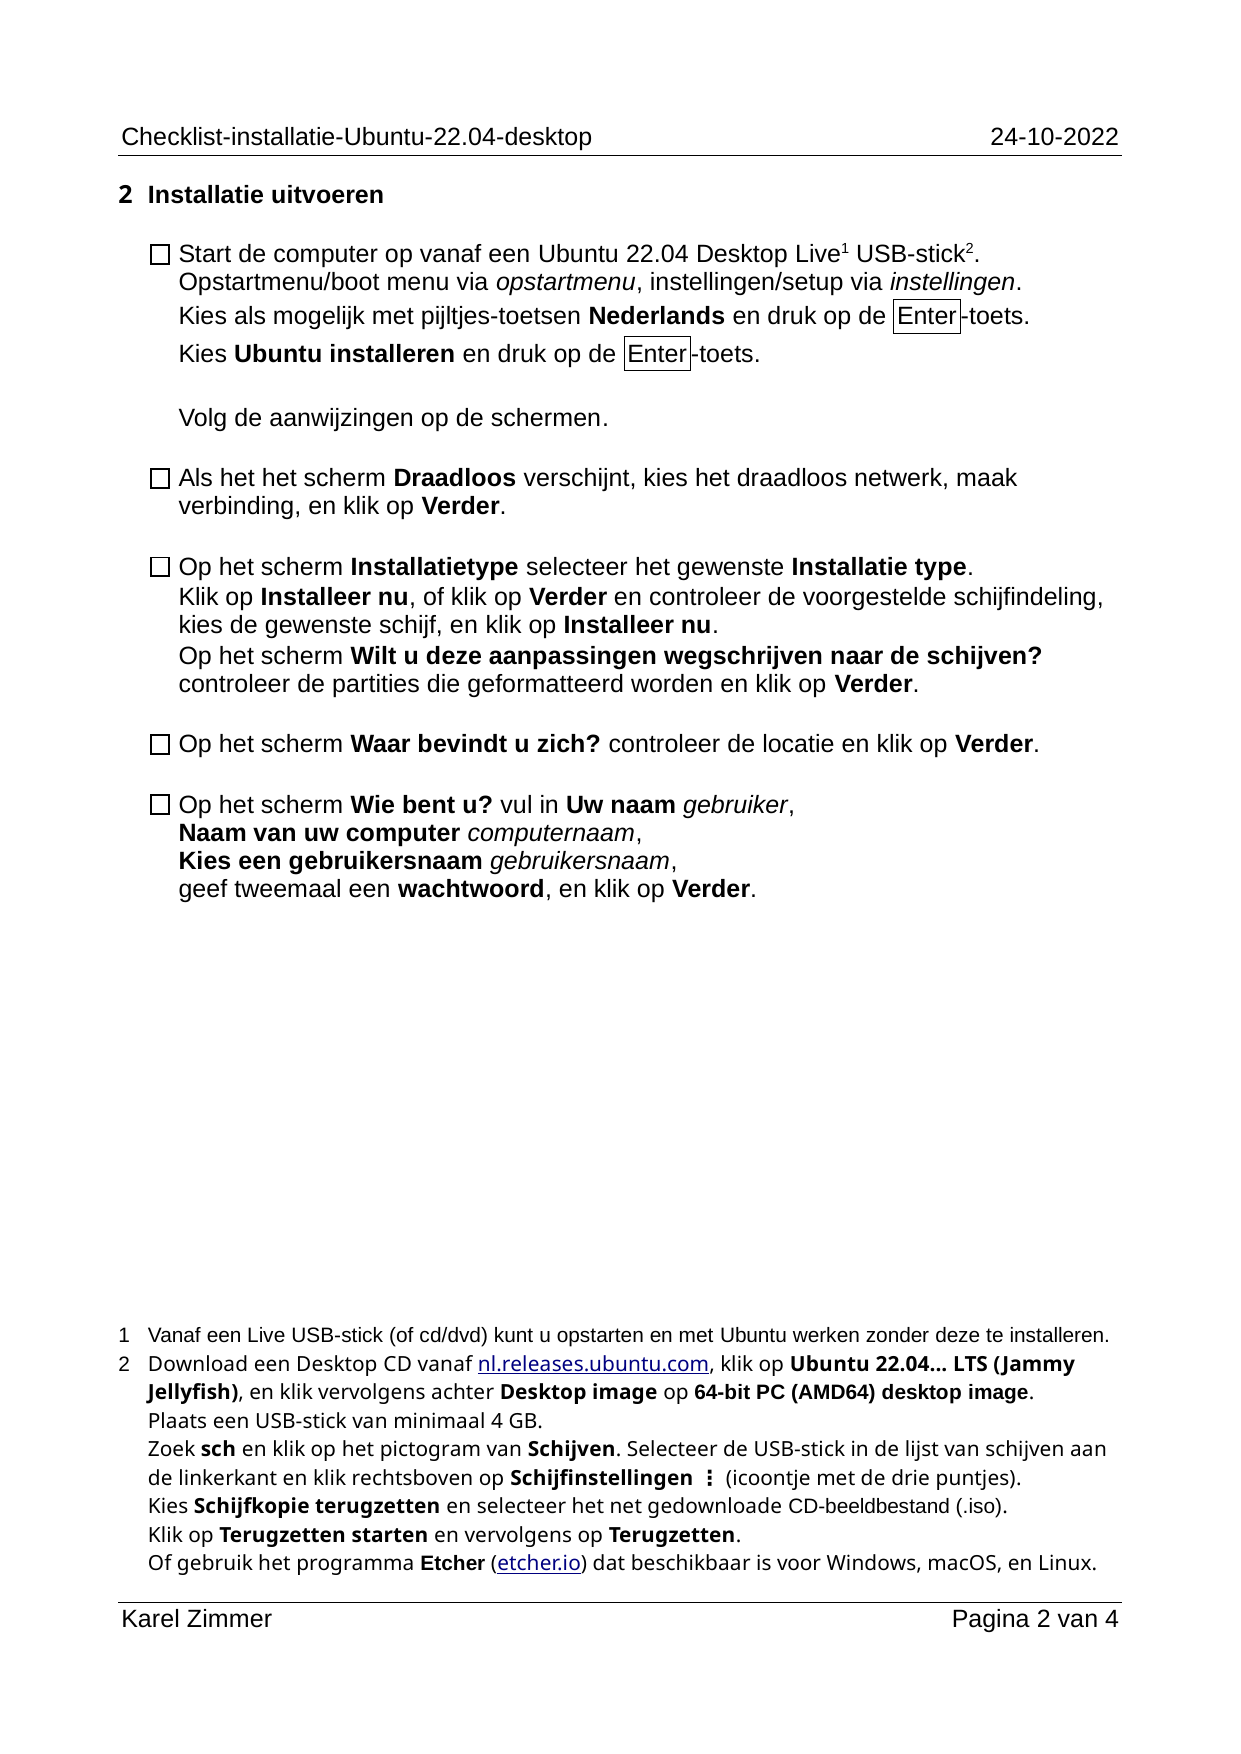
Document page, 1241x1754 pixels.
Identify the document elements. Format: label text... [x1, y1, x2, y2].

table_cell Kies Ubuntu installeren en druk op de Enter-toets. [177, 335, 1121, 372]
table_cell Op het scherm Wilt u deze aanpassingen wegschrijven naar de schijven? controleer de partities die geformatteerd worden en klik op Verder. [177, 640, 1121, 699]
table_cell [141, 759, 177, 790]
table_cell [141, 640, 177, 699]
table_cell Op het scherm Installatietype selecteer het gewenste Installatie type. [177, 552, 1121, 582]
table_cell [141, 403, 177, 433]
table_cell Op het scherm Waar bevindt u zich? controleer de locatie en klik op Verder. [177, 729, 1121, 759]
table_cell [141, 298, 177, 335]
table_cell Op het scherm Wie bent u? vul in Uw naam gebruiker, Naam van uw computer computernaam, Kies een gebruikersnaam gebruikersnaam, geef tweemaal een wachtwoord, en klik op Verder. [177, 790, 1121, 904]
table_cell Kies als mogelijk met pijltjes-toetsen Nederlands en druk op de Enter-toets. [177, 298, 1121, 335]
table_cell [141, 372, 177, 402]
table_cell Klik op Installeer nu, of klik op Verder en controleer de voorgestelde schijfindeling, kies de gewenste schijf, en klik op Installeer nu. [177, 582, 1121, 640]
table_cell [177, 759, 1121, 790]
table_header Start de computer op vanaf een Ubuntu 22.04 Desktop Live USB-stick. Opstartmenu/boot menu via opstartmenu, instellingen/setup via instellingen. [177, 239, 1121, 297]
list Installatie uitvoeren [118, 177, 1122, 211]
table_cell [141, 335, 177, 372]
table_cell [141, 582, 177, 640]
table_cell Als het het scherm Draadloos verschijnt, kies het draadloos netwerk, maak verbinding, en klik op Verder. [177, 463, 1121, 521]
table_header [141, 239, 177, 297]
table_cell [141, 699, 177, 729]
table_cell [141, 521, 177, 552]
table_cell [177, 521, 1121, 552]
table_cell [177, 372, 1121, 402]
table_cell [177, 433, 1121, 463]
table_cell Volg de aanwijzingen op de schermen. [177, 403, 1121, 433]
table_cell [141, 729, 177, 759]
table_cell [141, 790, 177, 904]
table_cell [141, 433, 177, 463]
table_cell [177, 699, 1121, 729]
table_cell [141, 463, 177, 521]
table_cell [141, 552, 177, 582]
